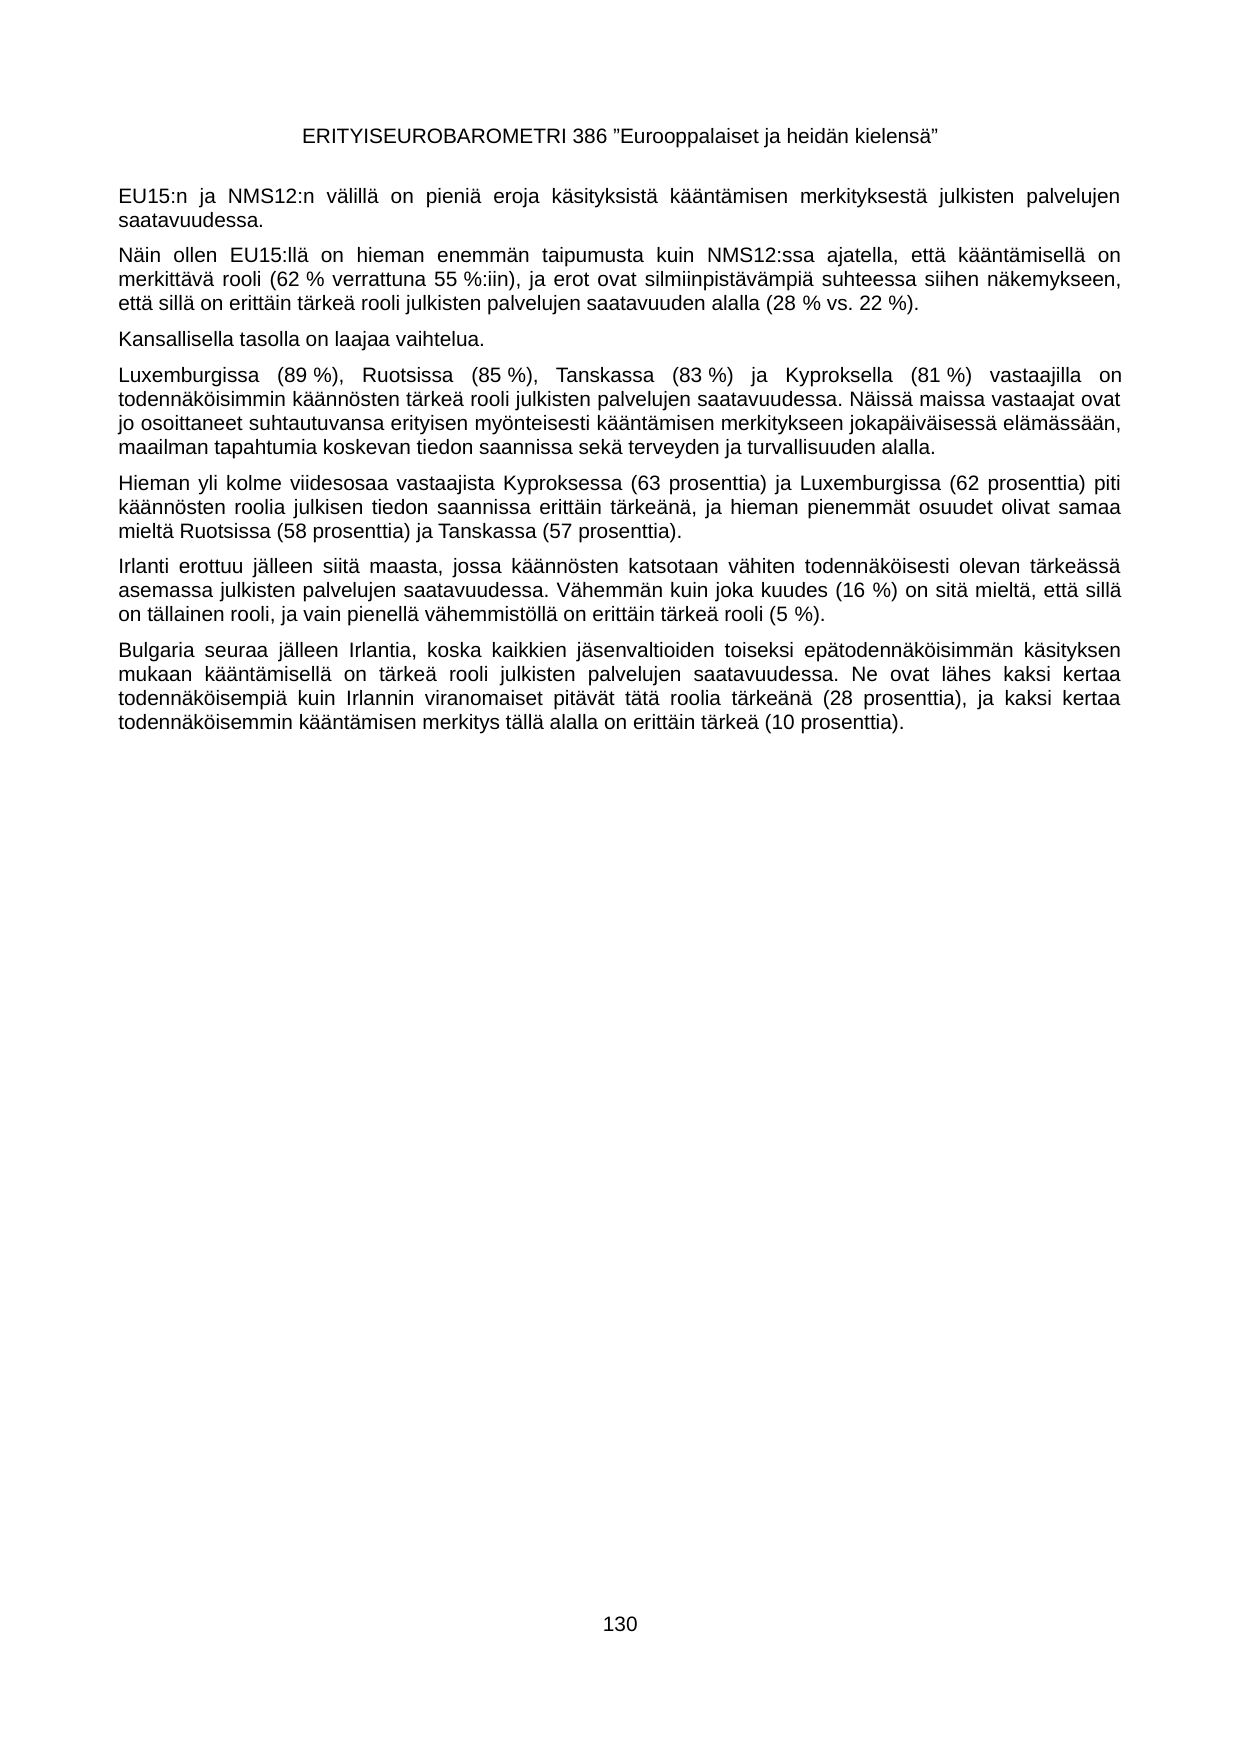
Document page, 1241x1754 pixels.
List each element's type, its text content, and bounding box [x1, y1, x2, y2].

text Bulgaria seuraa jälleen Irlantia, koska kaikkien jäsenvaltioiden toiseksi epätodennäköisimmän käsityksen mukaan kääntämisellä on tärkeä rooli julkisten palvelujen saatavuudessa. Ne ovat lähes kaksi kertaa todennäköisempiä kuin Irlannin viranomaiset pitävät tätä roolia tärkeänä (28 prosenttia), ja kaksi kertaa todennäköisemmin kääntämisen merkitys tällä alalla on erittäin tärkeä (10 prosenttia). [118, 638, 1122, 734]
text Luxemburgissa (89 %), Ruotsissa (85 %), Tanskassa (83 %) ja Kyproksella (81 %) vastaajilla on todennäköisimmin käännösten tärkeä rooli julkisten palvelujen saatavuudessa. Näissä maissa vastaajat ovat jo osoittaneet suhtautuvansa erityisen myönteisesti kääntämisen merkitykseen jokapäiväisessä elämässään, maailman tapahtumia koskevan tiedon saannissa sekä terveyden ja turvallisuuden alalla. [118, 363, 1122, 459]
text Kansallisella tasolla on laajaa vaihtelua. [118, 327, 1122, 351]
text Hieman yli kolme viidesosaa vastaajista Kyproksessa (63 prosenttia) ja Luxemburgissa (62 prosenttia) piti käännösten roolia julkisen tiedon saannissa erittäin tärkeänä, ja hieman pienemmät osuudet olivat samaa mieltä Ruotsissa (58 prosenttia) ja Tanskassa (57 prosenttia). [118, 471, 1122, 542]
text Irlanti erottuu jälleen siitä maasta, jossa käännösten katsotaan vähiten todennäköisesti olevan tärkeässä asemassa julkisten palvelujen saatavuudessa. Vähemmän kuin joka kuudes (16 %) on sitä mieltä, että sillä on tällainen rooli, ja vain pienellä vähemmistöllä on erittäin tärkeä rooli (5 %). [118, 554, 1122, 626]
text EU15:n ja NMS12:n välillä on pieniä eroja käsityksistä kääntämisen merkityksestä julkisten palvelujen saatavuudessa. [118, 183, 1122, 231]
text Näin ollen EU15:llä on hieman enemmän taipumusta kuin NMS12:ssa ajatella, että kääntämisellä on merkittävä rooli (62 % verrattuna 55 %:iin), ja erot ovat silmiinpistävämpiä suhteessa siihen näkemykseen, että sillä on erittäin tärkeä rooli julkisten palvelujen saatavuuden alalla (28 % vs. 22 %). [118, 243, 1122, 315]
